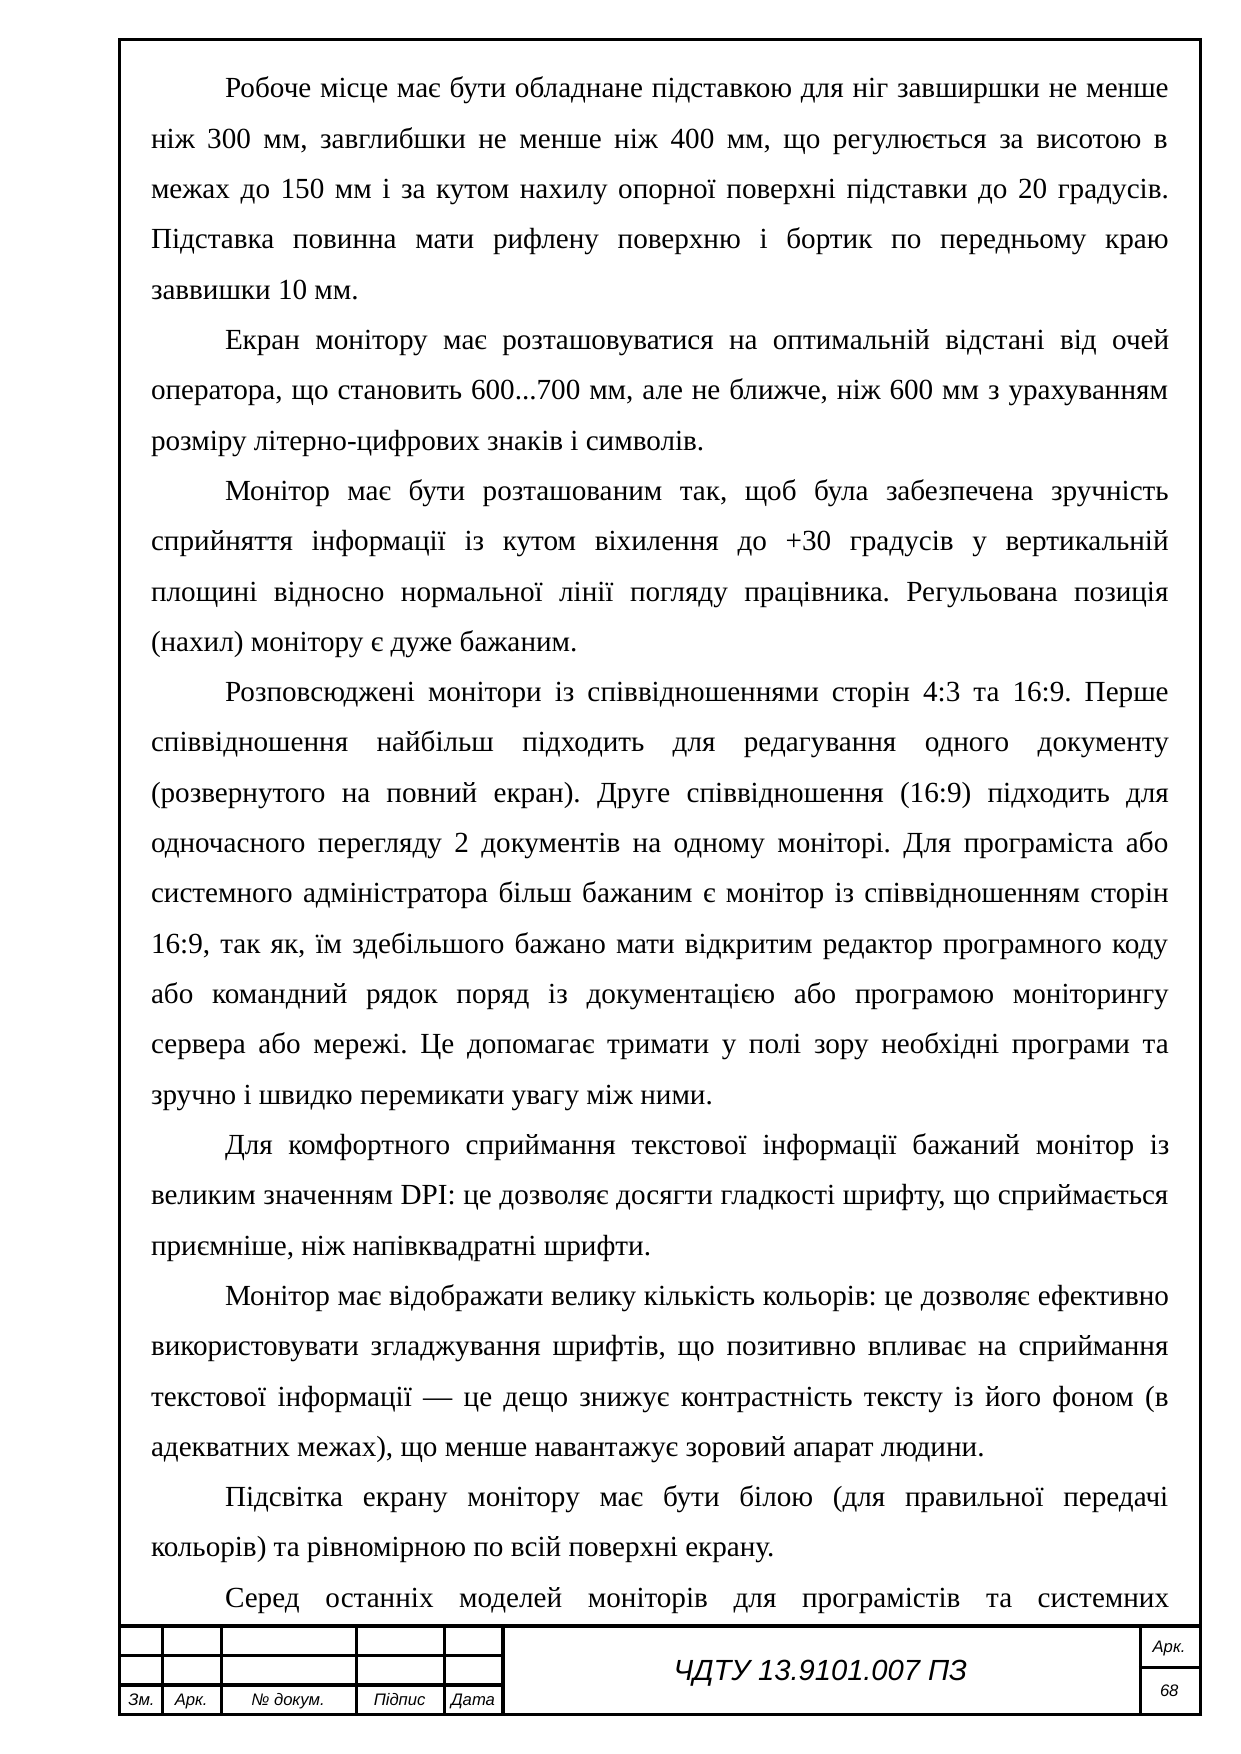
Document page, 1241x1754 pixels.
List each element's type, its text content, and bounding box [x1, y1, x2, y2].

text Серед останніх моделей моніторів для програмістів та системних [151, 1580, 1170, 1613]
text Екран монітору має розташовуватися на оптимальній відстані від очей оператора, що становить 600...700 мм, але не ближче, ніж 600 мм з урахуванням розміру літерно-цифрових знаків і символів. [151, 322, 1170, 456]
text Підсвітка екрану монітору має бути білою (для правильної передачі кольорів) та рівномірною по всій поверхні екрану. [151, 1479, 1170, 1563]
text Робоче місце має бути обладнане підставкою для ніг завширшки не менше ніж 300 мм, завглибшки не менше ніж 400 мм, що регулюється за висотою в межах до 150 мм і за кутом нахилу опорної поверхні підставки до 20 градусів. Підставка повинна мати рифлену поверхню і бортик по передньому краю заввишки 10 мм. [151, 71, 1170, 305]
text Монітор має відображати велику кількість кольорів: це дозволяє ефективно використовувати згладжування шрифтів, що позитивно впливає на сприймання текстової інформації — це дещо знижує контрастність тексту із його фоном (в адекватних межах), що менше навантажує зоровий апарат людини. [151, 1278, 1170, 1462]
text Монітор має бути розташованим так, щоб була забезпечена зручність сприйняття інформації із кутом віхилення до +30 градусів у вертикальній площині відносно нормальної лінії погляду працівника. Регульована позиція (нахил) монітору є дуже бажаним. [151, 473, 1170, 657]
text Розповсюджені монітори із співвідношеннями сторін 4:3 та 16:9. Перше співвідношення найбільш підходить для редагування одного документу (розвернутого на повний екран). Друге співвідношення (16:9) підходить для одночасного перегляду 2 документів на одному моніторі. Для програміста або системного адміністратора більш бажаним є монітор із співвідношенням сторін 16:9, так як, їм здебільшого бажано мати відкритим редактор програмного коду або командний рядок поряд із документацією або програмою моніторингу сервера або мережі. Це допомагає тримати у полі зору необхідні програми та зручно і швидко перемикати увагу між ними. [151, 674, 1170, 1110]
text Для комфортного сприймання текстової інформації бажаний монітор із великим значенням DPI: це дозволяє досягти гладкості шрифту, що сприймається приємніше, ніж напівквадратні шрифти. [151, 1127, 1170, 1261]
